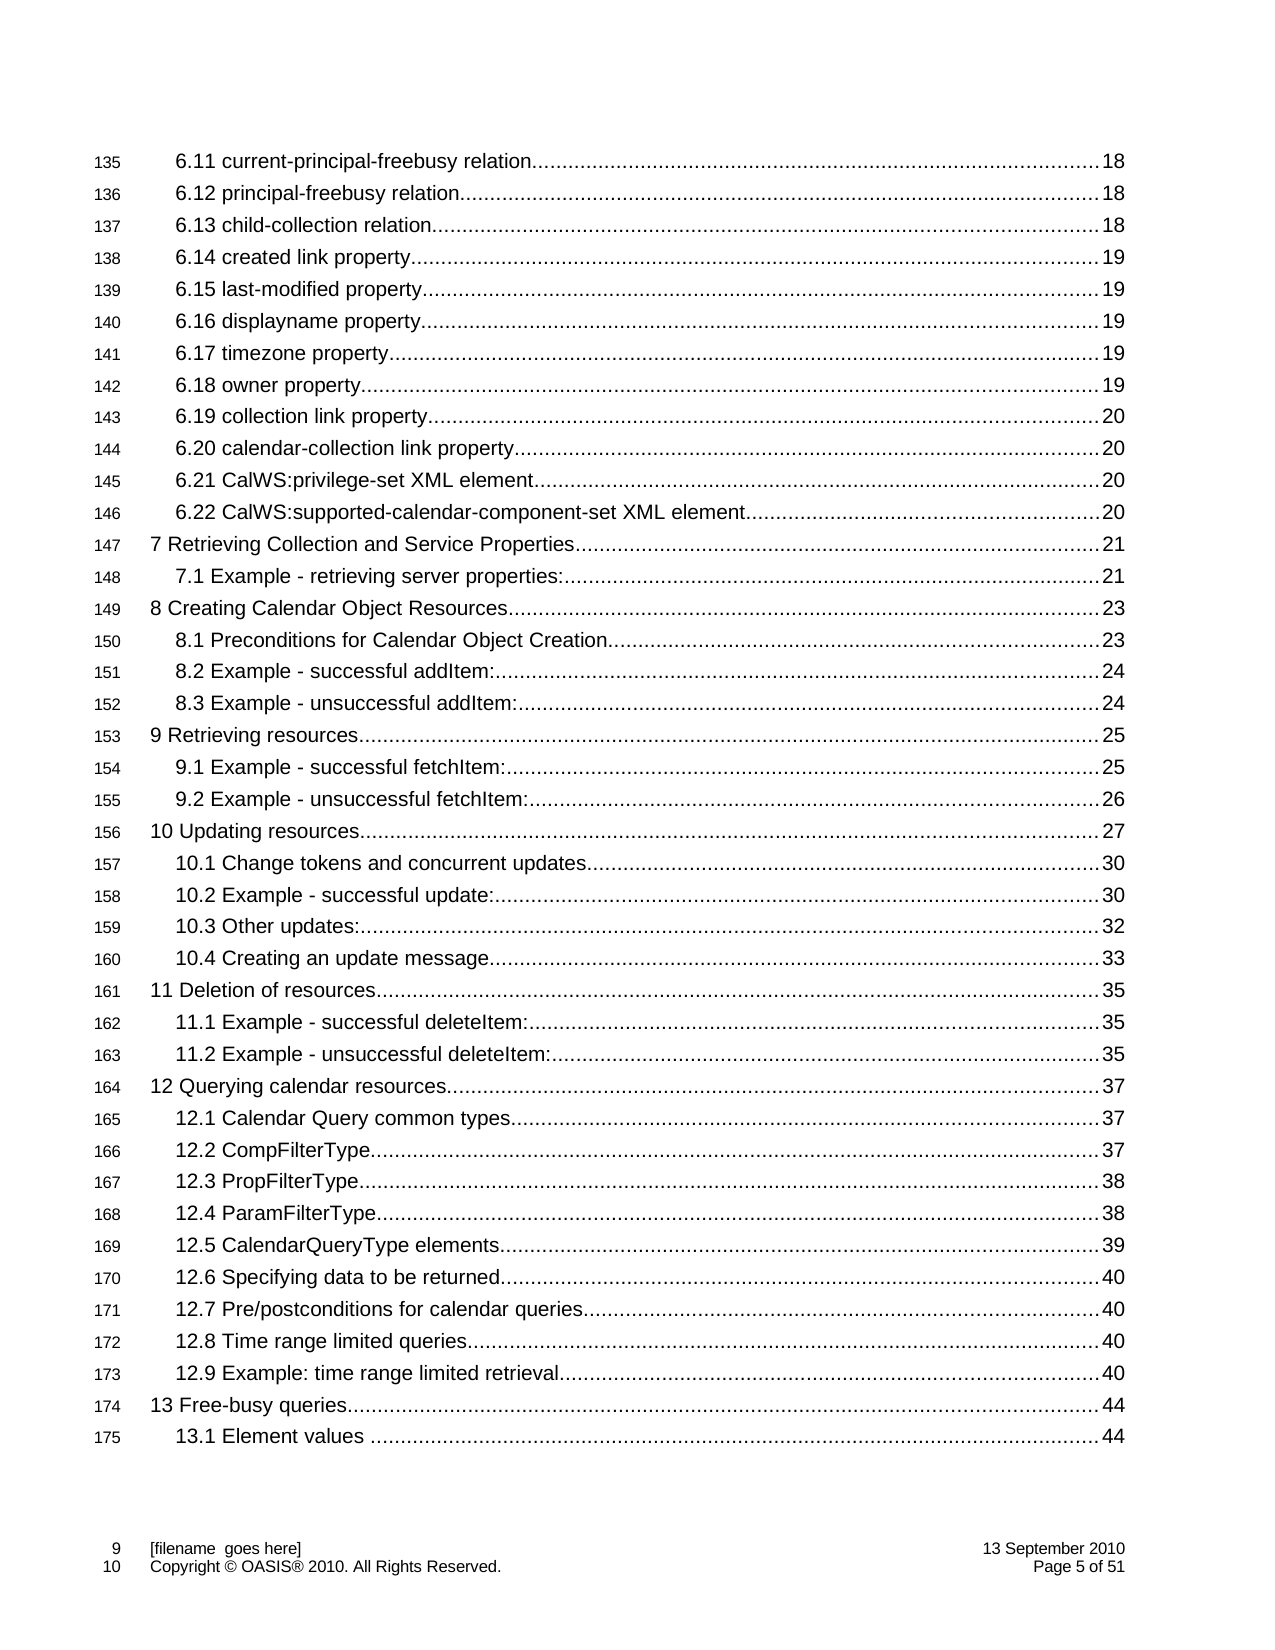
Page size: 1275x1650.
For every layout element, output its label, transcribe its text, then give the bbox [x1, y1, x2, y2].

text 11.1 Example - successful deleteItem: 35 [175, 1011, 1125, 1034]
text 6.17 timezone property 19 [175, 341, 1125, 365]
text 13.1 Element values 44 [175, 1425, 1125, 1448]
text 6.13 child-collection relation. 18 [175, 214, 1125, 237]
text 12.2 CompFilterType 37 [175, 1138, 1125, 1162]
text 7.1 Example - retrieving server properties: 21 [175, 564, 1125, 588]
text 12.7 Pre/postconditions for calendar queries 40 [175, 1297, 1125, 1321]
text 10.4 Creating an update message. 33 [175, 947, 1125, 970]
text 6.14 created link property 19 [175, 246, 1125, 269]
text 8.1 Preconditions for Calendar Object Creation 23 [175, 628, 1125, 652]
text 13 Free-busy queries 44 [150, 1393, 1125, 1417]
text 8.2 Example - successful addItem: 24 [175, 660, 1125, 683]
text 8.3 Example - unsuccessful addItem: 24 [175, 692, 1125, 715]
text 10.1 Change tokens and concurrent updates 30 [175, 851, 1125, 875]
text 11 Deletion of resources 35 [150, 979, 1125, 1002]
text 6.15 last-modified property 19 [175, 277, 1125, 301]
text 7 Retrieving Collection and Service Properties 21 [150, 532, 1125, 556]
text 6.16 displayname property 19 [175, 309, 1125, 333]
text 12.6 Specifying data to be returned 40 [175, 1266, 1125, 1289]
text 12.1 Calendar Query common types 37 [175, 1106, 1125, 1130]
text 6.21 CalWS:privilege-set XML element 20 [175, 469, 1125, 492]
text 6.11 current-principal-freebusy relation. 18 [175, 150, 1125, 173]
text 10.3 Other updates: 32 [175, 915, 1125, 938]
text 12.3 PropFilterType 38 [175, 1170, 1125, 1193]
text 11.2 Example - unsuccessful deleteItem: 35 [175, 1042, 1125, 1066]
text 6.22 CalWS:supported-calendar-component-set XML element 20 [175, 501, 1125, 524]
text 10 Updating resources 27 [150, 819, 1125, 843]
text 8 Creating Calendar Object Resources 23 [150, 596, 1125, 620]
text 6.18 owner property 19 [175, 373, 1125, 397]
text 12.8 Time range limited queries. 40 [175, 1329, 1125, 1353]
text 9.1 Example - successful fetchItem: 25 [175, 756, 1125, 779]
text 12.4 ParamFilterType 38 [175, 1202, 1125, 1225]
text 6.19 collection link property 20 [175, 405, 1125, 428]
text 12.5 CalendarQueryType elements 39 [175, 1234, 1125, 1257]
text 10.2 Example - successful update: 30 [175, 883, 1125, 907]
text 9 Retrieving resources 25 [150, 724, 1125, 747]
text 12 Querying calendar resources 37 [150, 1074, 1125, 1098]
text 12.9 Example: time range limited retrieval 40 [175, 1361, 1125, 1385]
text 6.20 calendar-collection link property 20 [175, 437, 1125, 460]
text 6.12 principal-freebusy relation. 18 [175, 182, 1125, 205]
text 9.2 Example - unsuccessful fetchItem: 26 [175, 787, 1125, 811]
